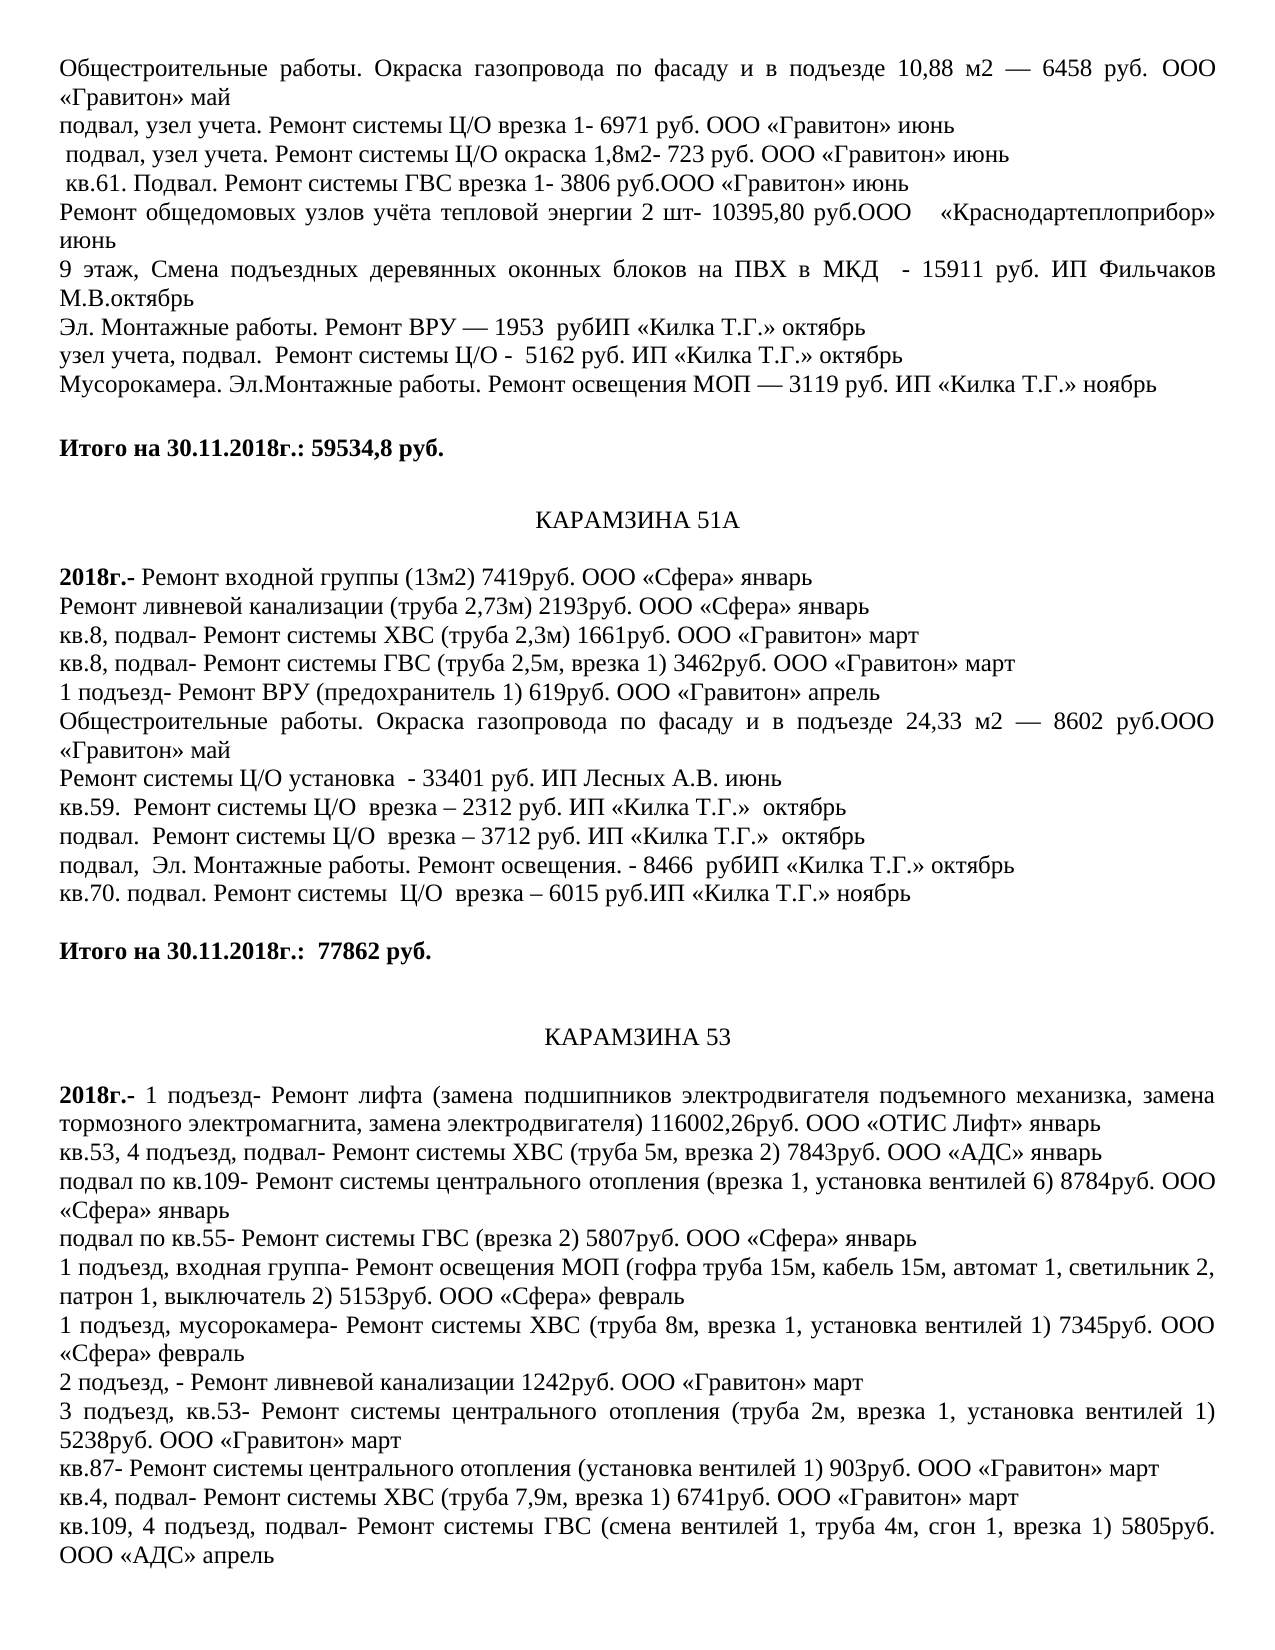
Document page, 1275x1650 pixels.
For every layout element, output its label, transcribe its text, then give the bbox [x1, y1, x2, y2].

text кв.61. Подвал. Ремонт системы ГВС врезка 1- 3806 руб.ООО «Гравитон» июнь [59, 168, 1216, 197]
text КАРАМЗИНА 53 [59, 1022, 1216, 1051]
text Общестроительные работы. Окраска газопровода по фасаду и в подъезде 24,33 м2 — 8602 руб.ООО «Гравитон» май [59, 706, 1216, 763]
text 2018г.- Ремонт входной группы (13м2) 7419руб. ООО «Сфера» январь [59, 562, 1216, 591]
text кв.70. подвал. Ремонт системы Ц/О врезка – 6015 руб.ИП «Килка Т.Г.» ноябрь [59, 878, 1216, 907]
text Общестроительные работы. Окраска газопровода по фасаду и в подъезде 10,88 м2 — 6458 руб. ООО «Гравитон» май [59, 53, 1216, 111]
text Эл. Монтажные работы. Ремонт ВРУ — 1953 рубИП «Килка Т.Г.» октябрь [59, 312, 1216, 341]
text кв.87- Ремонт системы центрального отопления (установка вентилей 1) 903руб. ООО «Гравитон» март [59, 1453, 1216, 1482]
text 2018г.- 1 подъезд- Ремонт лифта (замена подшипников электродвигателя подъемного механизка, замена тормозного электромагнита, замена электродвигателя) 116002,26руб. ООО «ОТИС Лифт» январь [59, 1080, 1216, 1137]
text Итого на 30.11.2018г.: 77862 руб. [59, 936, 1216, 965]
text Ремонт системы Ц/О установка - 33401 руб. ИП Лесных А.В. июнь [59, 763, 1216, 792]
text кв.8, подвал- Ремонт системы ГВС (труба 2,5м, врезка 1) 3462руб. ООО «Гравитон» март [59, 648, 1216, 677]
text 1 подъезд, мусорокамера- Ремонт системы ХВС (труба 8м, врезка 1, установка вентилей 1) 7345руб. ООО «Сфера» февраль [59, 1310, 1216, 1367]
text подвал, узел учета. Ремонт системы Ц/О врезка 1- 6971 руб. ООО «Гравитон» июнь [59, 111, 1216, 139]
text Ремонт ливневой канализации (труба 2,73м) 2193руб. ООО «Сфера» январь [59, 591, 1216, 620]
text подвал, Эл. Монтажные работы. Ремонт освещения. - 8466 рубИП «Килка Т.Г.» октябрь [59, 850, 1216, 878]
text узел учета, подвал. Ремонт системы Ц/О - 5162 руб. ИП «Килка Т.Г.» октябрь [59, 341, 1216, 369]
text 1 подъезд- Ремонт ВРУ (предохранитель 1) 619руб. ООО «Гравитон» апрель [59, 677, 1216, 706]
text подвал, узел учета. Ремонт системы Ц/О окраска 1,8м2- 723 руб. ООО «Гравитон» июнь [59, 139, 1216, 168]
text подвал по кв.55- Ремонт системы ГВС (врезка 2) 5807руб. ООО «Сфера» январь [59, 1223, 1216, 1252]
text 9 этаж, Смена подъездных деревянных оконных блоков на ПВХ в МКД - 15911 руб. ИП Фильчаков М.В.октябрь [59, 254, 1216, 312]
text 1 подъезд, входная группа- Ремонт освещения МОП (гофра труба 15м, кабель 15м, автомат 1, светильник 2, патрон 1, выключатель 2) 5153руб. ООО «Сфера» февраль [59, 1252, 1216, 1310]
text Итого на 30.11.2018г.: 59534,8 руб. [59, 433, 1216, 462]
text КАРАМЗИНА 51А [59, 505, 1216, 533]
text 3 подъезд, кв.53- Ремонт системы центрального отопления (труба 2м, врезка 1, установка вентилей 1) 5238руб. ООО «Гравитон» март [59, 1396, 1216, 1453]
text кв.8, подвал- Ремонт системы ХВС (труба 2,3м) 1661руб. ООО «Гравитон» март [59, 620, 1216, 648]
text подвал по кв.109- Ремонт системы центрального отопления (врезка 1, установка вентилей 6) 8784руб. ООО «Сфера» январь [59, 1166, 1216, 1223]
text кв.109, 4 подъезд, подвал- Ремонт системы ГВС (смена вентилей 1, труба 4м, сгон 1, врезка 1) 5805руб. ООО «АДС» апрель [59, 1511, 1216, 1568]
text кв.4, подвал- Ремонт системы ХВС (труба 7,9м, врезка 1) 6741руб. ООО «Гравитон» март [59, 1482, 1216, 1511]
text кв.53, 4 подъезд, подвал- Ремонт системы ХВС (труба 5м, врезка 2) 7843руб. ООО «АДС» январь [59, 1137, 1216, 1166]
text Мусорокамера. Эл.Монтажные работы. Ремонт освещения МОП — 3119 руб. ИП «Килка Т.Г.» ноябрь [59, 369, 1216, 398]
text кв.59. Ремонт системы Ц/О врезка – 2312 руб. ИП «Килка Т.Г.» октябрь [59, 792, 1216, 821]
text Ремонт общедомовых узлов учёта тепловой энергии 2 шт- 10395,80 руб.ООО «Краснодартеплоприбор» июнь [59, 197, 1216, 254]
text подвал. Ремонт системы Ц/О врезка – 3712 руб. ИП «Килка Т.Г.» октябрь [59, 821, 1216, 850]
text 2 подъезд, - Ремонт ливневой канализации 1242руб. ООО «Гравитон» март [59, 1367, 1216, 1396]
